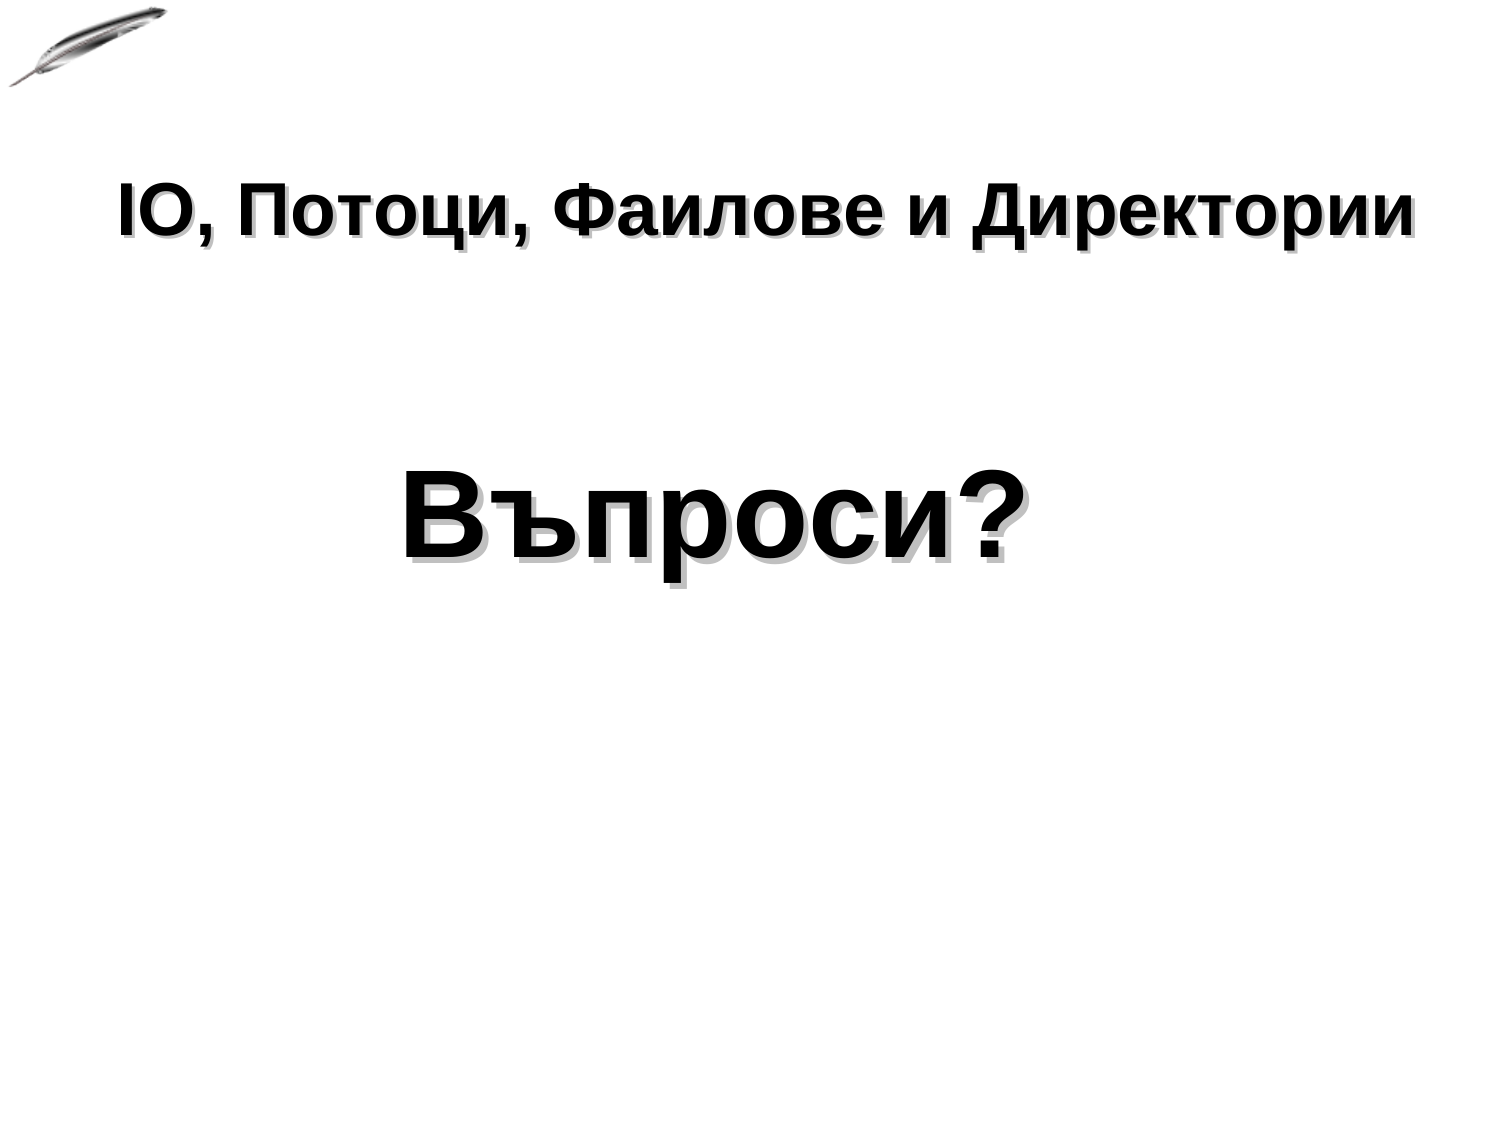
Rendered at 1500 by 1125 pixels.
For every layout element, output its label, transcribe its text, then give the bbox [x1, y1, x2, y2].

picture [5, 5, 173, 89]
title IO, Потоци, Фаилове и Директории [31, 139, 1500, 289]
list Въпроси? [383, 444, 1140, 646]
